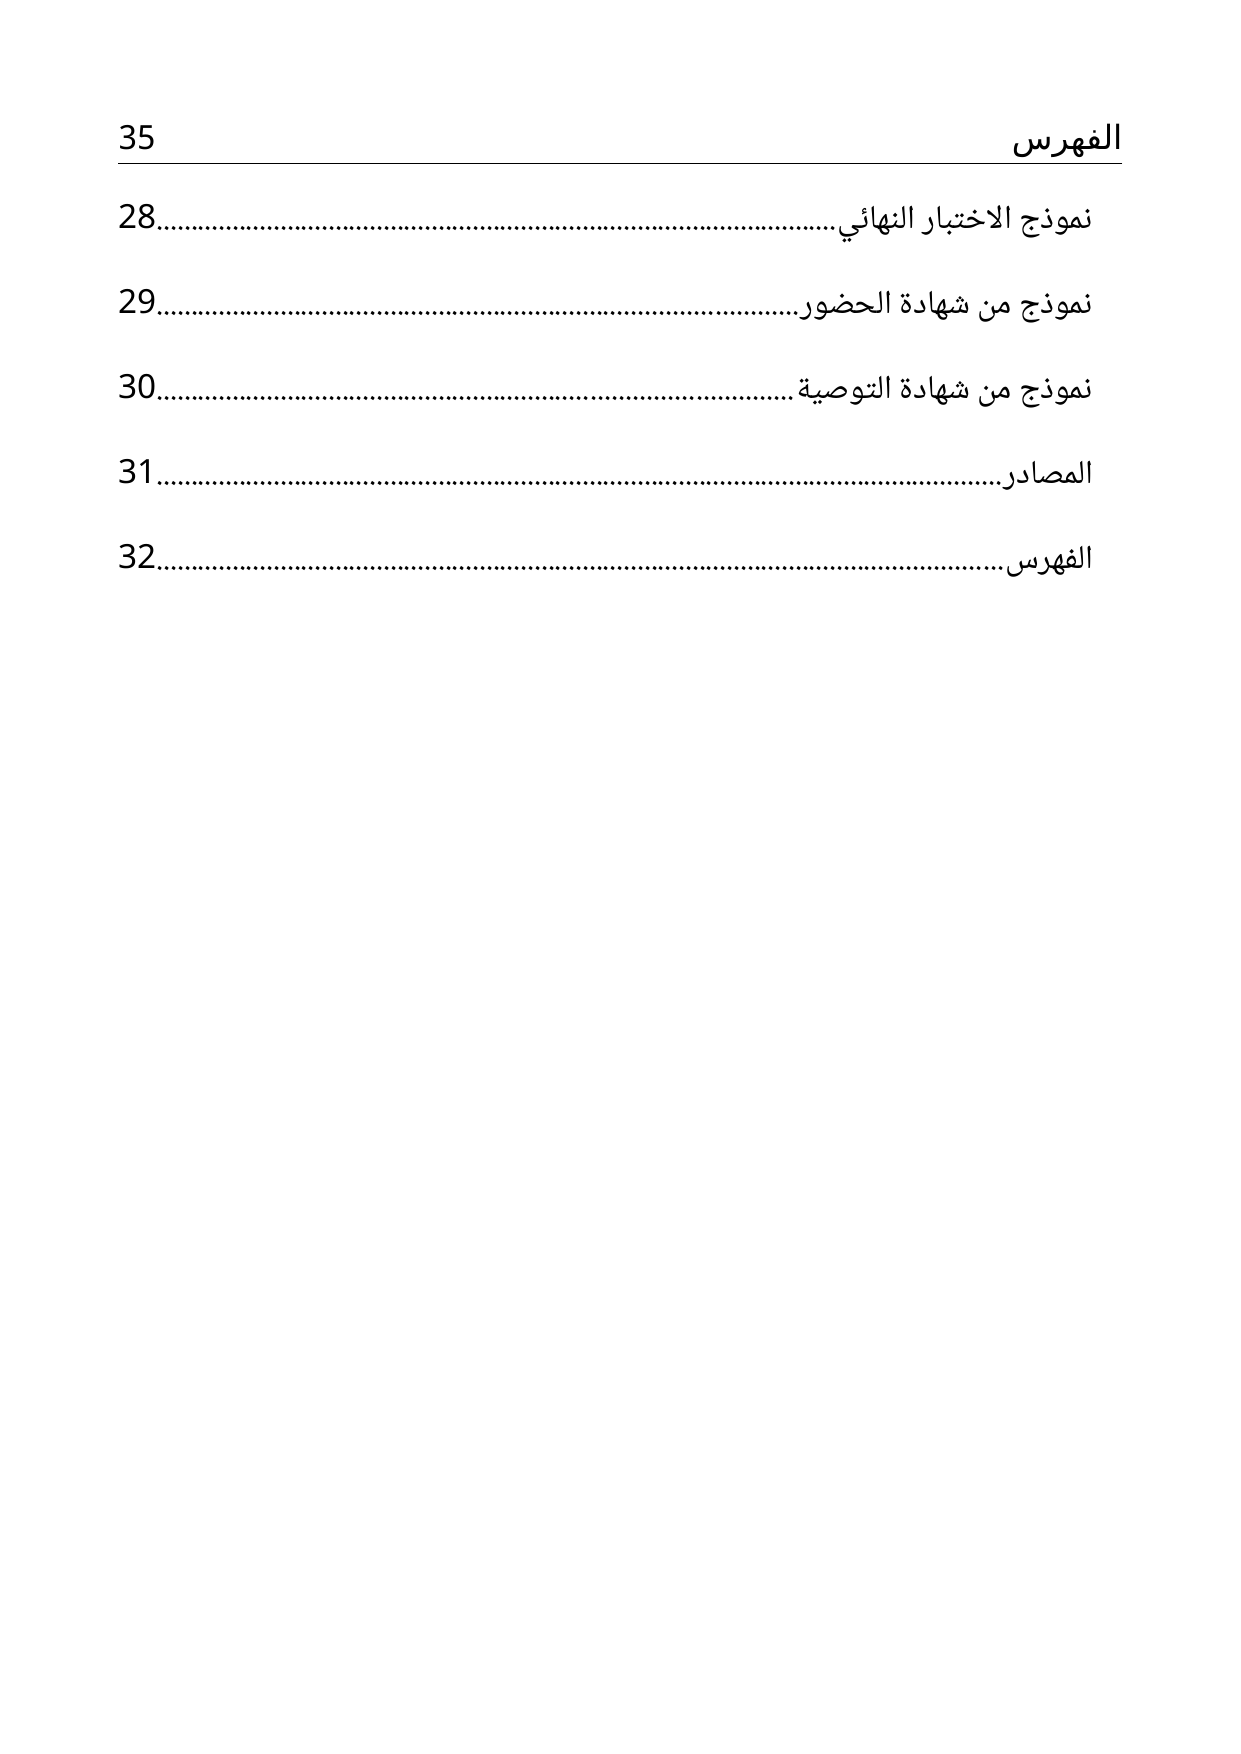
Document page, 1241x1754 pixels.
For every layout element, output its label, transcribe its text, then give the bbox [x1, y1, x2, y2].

text المصادر 31 [118, 448, 1093, 505]
text نموذج الاختبار النهائي 28 [118, 193, 1093, 249]
text نموذج من شهادة التوصية 30 [118, 363, 1093, 420]
text نموذج من شهادة الحضور 29 [118, 278, 1093, 334]
text الفهرس 32 [118, 533, 1093, 590]
